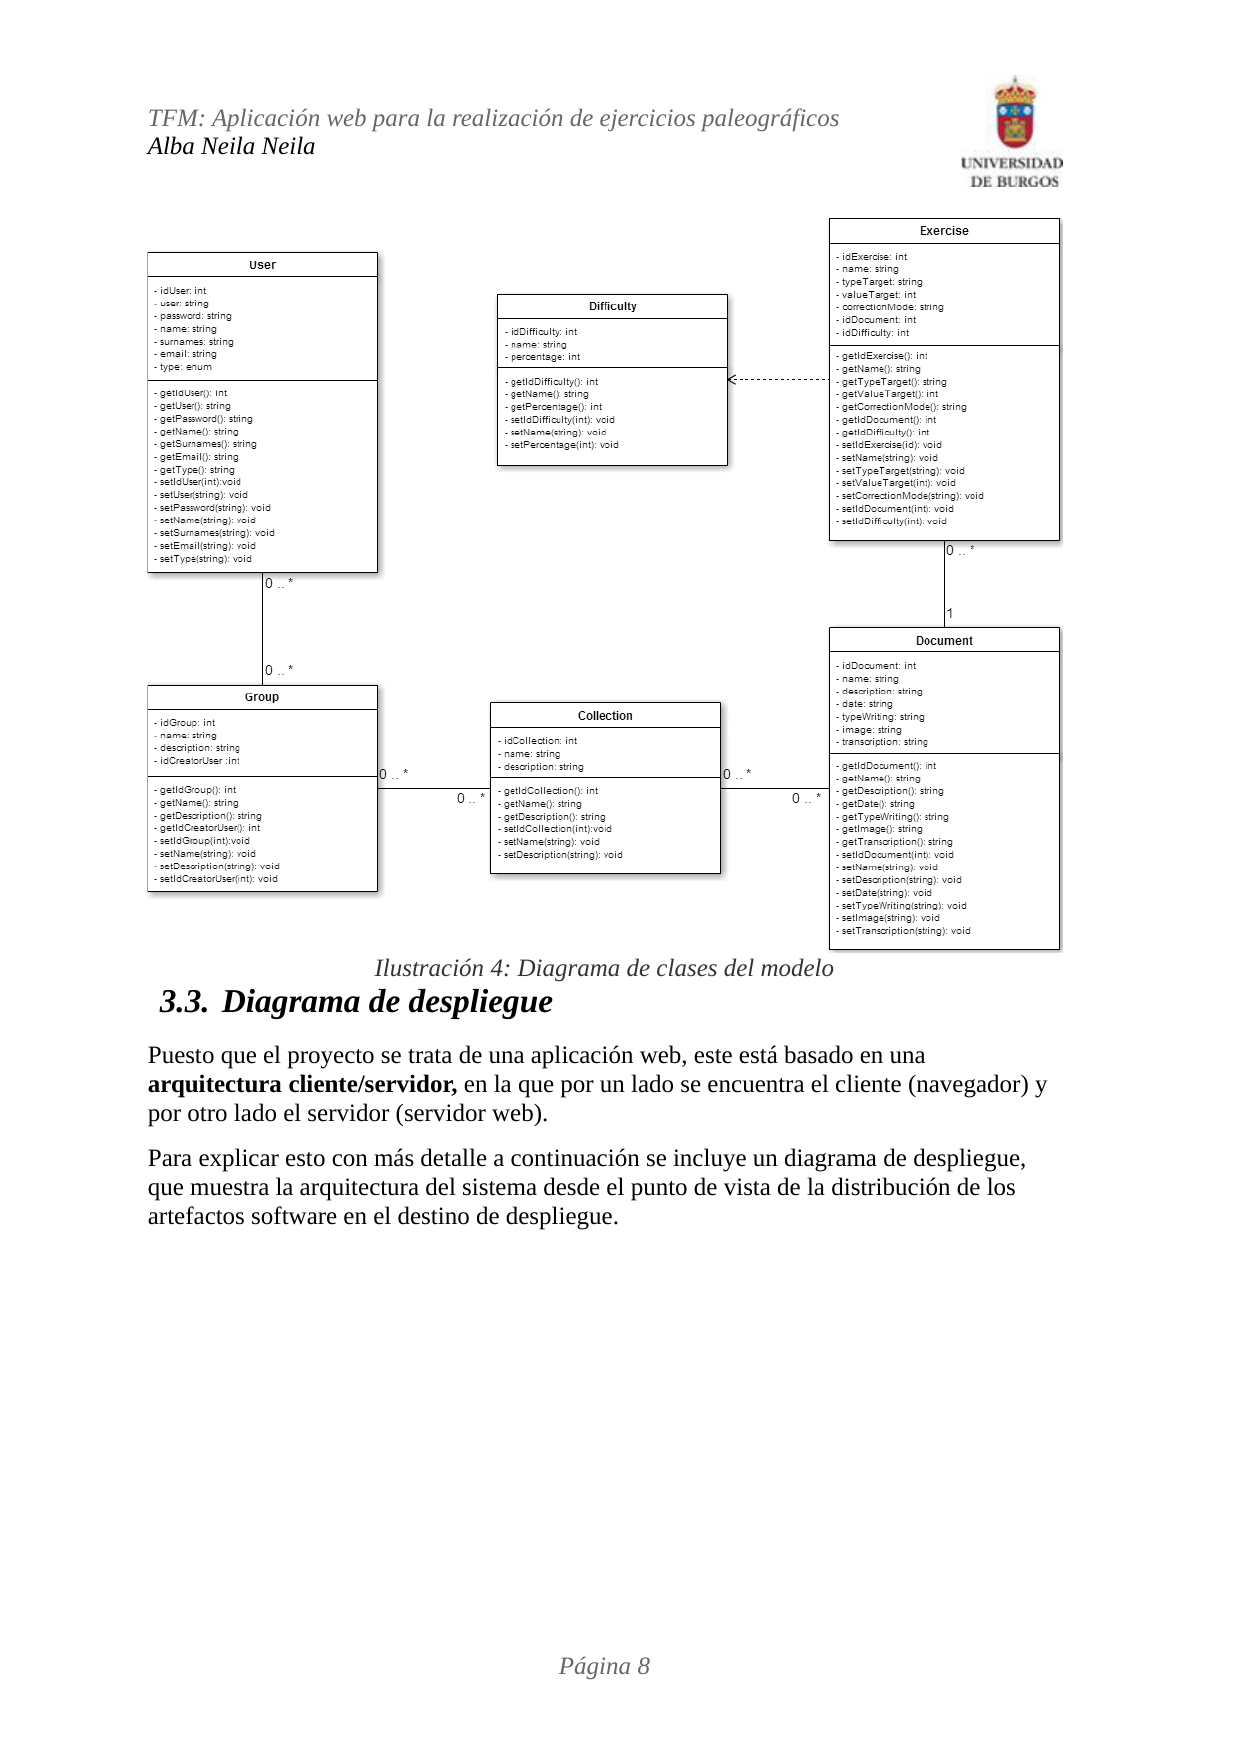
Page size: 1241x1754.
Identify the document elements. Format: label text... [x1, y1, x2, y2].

text Puesto que el proyecto se trata de una aplicación web, este está basado en una arquitectura cliente/servidor, en la que por un lado se encuentra el cliente (navegador) y por otro lado el servidor (servidor web). [148, 1041, 1063, 1127]
text Para explicar esto con más detalle a continuación se incluye un diagrama de despliegue, que muestra la arquitectura del sistema desde el punto de vista de la distribución de los artefactos software en el destino de despliegue. [148, 1143, 1063, 1230]
picture [147, 218, 1063, 953]
text Ilustración 4: Diagrama de clases del modelo [148, 953, 1063, 982]
picture [961, 75, 1063, 187]
subtitle Diagrama de despliegue [159, 982, 1063, 1020]
